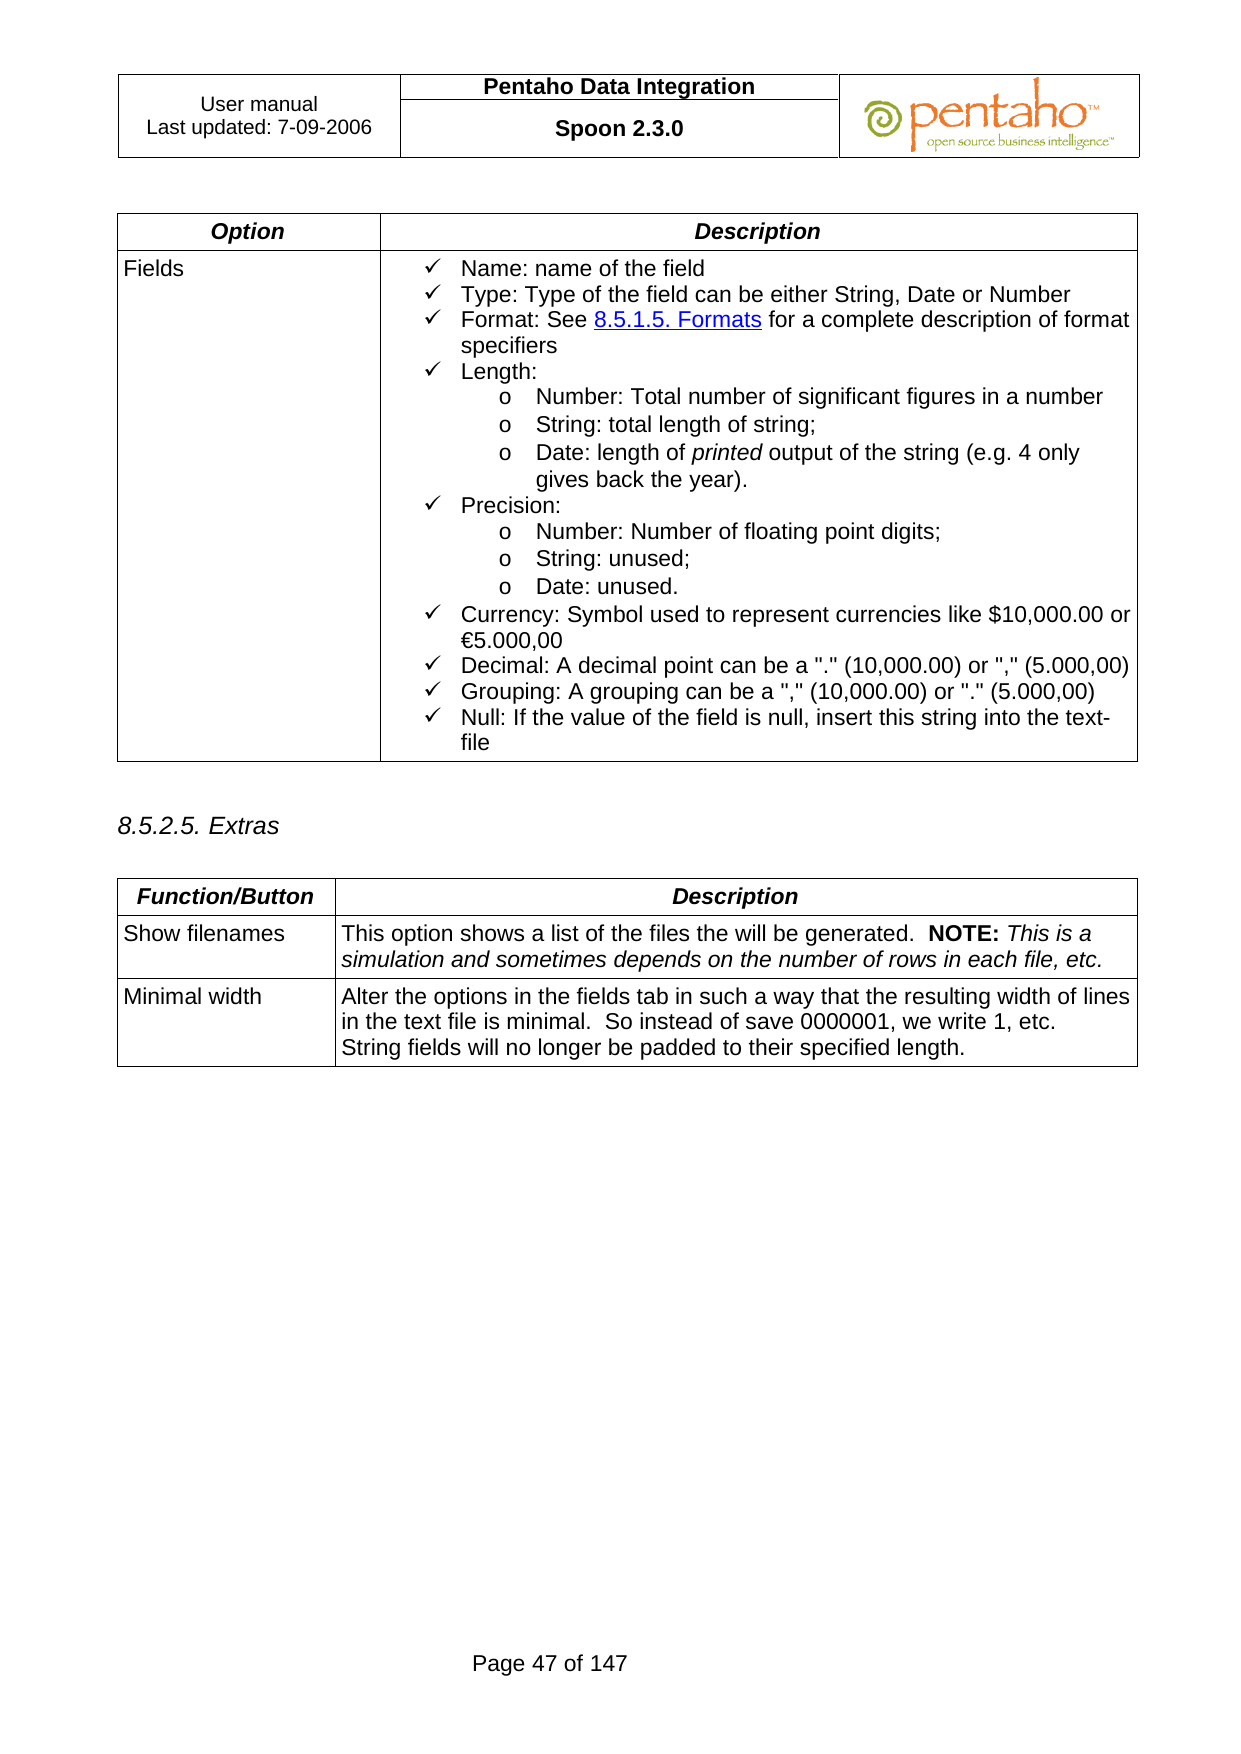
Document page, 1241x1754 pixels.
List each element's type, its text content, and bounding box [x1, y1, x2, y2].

table_cell Show filenames [118, 916, 335, 978]
table_header Option [118, 214, 380, 250]
table_cell This option shows a list of the files the will be generated. NOTE: This is a simulation and sometimes depends on the number of rows in each file, etc. [336, 916, 1137, 978]
table_cell Alter the options in the fields tab in such a way that the resulting width of lines in the text file is minimal. So instead of save 0000001, we write 1, etc. String fields will no longer be padded to their specified length. [336, 979, 1137, 1066]
subtitle Extras [117, 812, 1137, 840]
table_header Function/Button [118, 879, 335, 915]
table_cell Minimal width [118, 979, 335, 1066]
table_cell Fields [118, 251, 380, 761]
table_cell Name: name of the field Type: Type of the field can be either String, Date or Number Format: See 8.5.1.5. Formats for a complete description of format specifiers Length: Number: Total number of significant figures in a number String: total length of string; Date: length of printed output of the string (e.g. 4 only gives back the year). Precision: Number: Number of floating point digits; String: unused; Date: unused. Currency: Symbol used to represent currencies like $10,000.00 or €5.000,00 Decimal: A decimal point can be a "." (10,000.00) or "," (5.000,00) Grouping: A grouping can be a "," (10,000.00) or "." (5.000,00) Null: If the value of the field is null, insert this string into the text-file [381, 251, 1137, 761]
table_header Description [381, 214, 1137, 250]
table_header Description [336, 879, 1137, 915]
